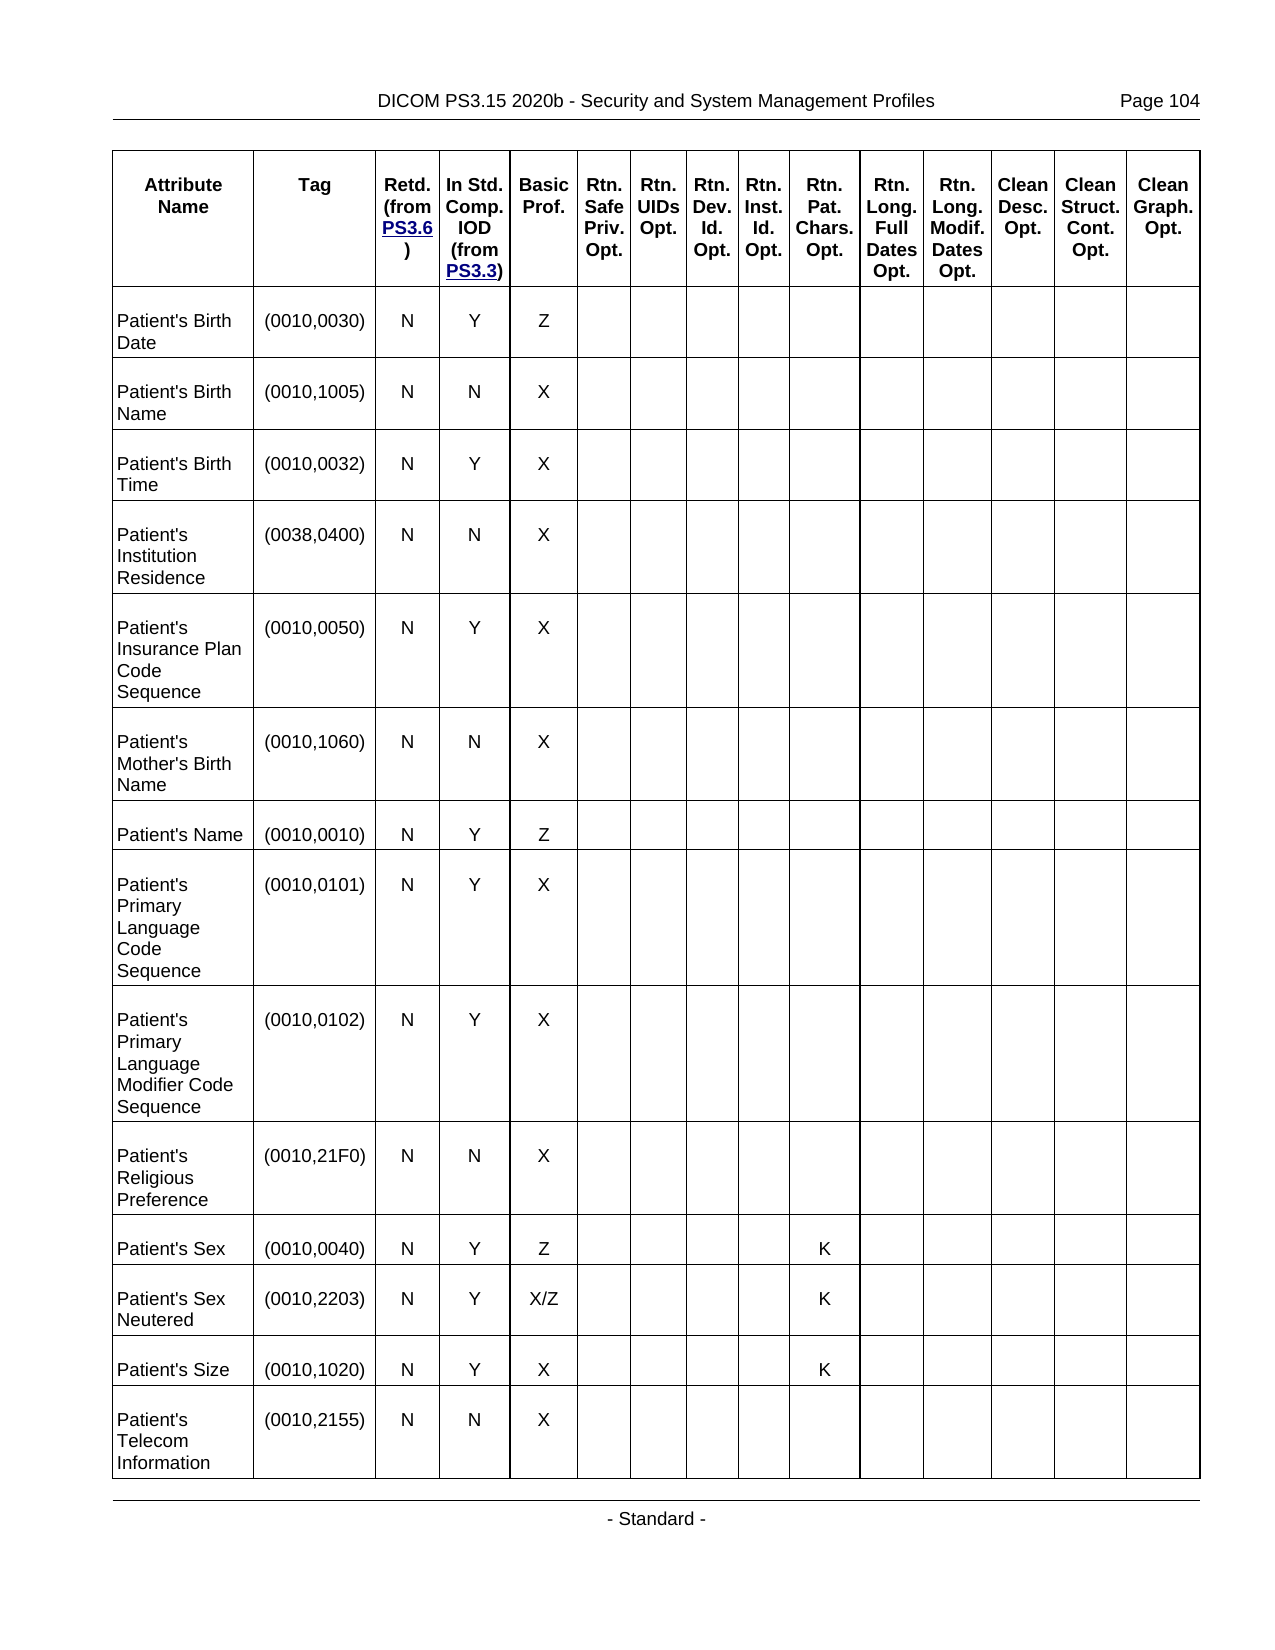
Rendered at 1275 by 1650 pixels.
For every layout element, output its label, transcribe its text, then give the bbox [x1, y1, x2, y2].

table_cell (0010,0030) [254, 287, 375, 357]
table_cell [1127, 801, 1199, 849]
table_header Rtn. Inst. Id. Opt. [739, 151, 789, 286]
table_cell Patient's Size [113, 1336, 253, 1385]
table_cell X [511, 430, 577, 500]
table_header Rtn. Pat. Chars. Opt. [790, 151, 859, 286]
table_cell [1127, 287, 1199, 357]
table_cell N [440, 358, 509, 428]
table_cell [1127, 1336, 1199, 1385]
table_cell X [511, 1386, 577, 1477]
table_cell [578, 1122, 630, 1214]
table_cell [631, 287, 686, 357]
table_cell [631, 594, 686, 707]
table_cell [578, 986, 630, 1121]
table_cell N [440, 708, 509, 800]
table_cell [924, 287, 991, 357]
table_cell Z [511, 801, 577, 849]
table_cell X [511, 594, 577, 707]
table_cell [861, 1265, 923, 1335]
table_cell [687, 801, 738, 849]
table_cell N [376, 430, 439, 500]
table_cell [790, 430, 859, 500]
table_cell [687, 1336, 738, 1385]
table_cell Patient's Insurance Plan Code Sequence [113, 594, 253, 707]
table_cell (0010,1060) [254, 708, 375, 800]
table_cell X [511, 1122, 577, 1214]
table_cell [687, 501, 738, 592]
table_header Rtn. Safe Priv. Opt. [578, 151, 630, 286]
table_cell K [790, 1215, 859, 1264]
table_cell [631, 1215, 686, 1264]
table_cell [631, 850, 686, 985]
table_cell X [511, 850, 577, 985]
table_cell X [511, 501, 577, 592]
table_cell Patient's Birth Name [113, 358, 253, 428]
table_cell Y [440, 287, 509, 357]
table_cell Patient's Telecom Information [113, 1386, 253, 1477]
table_cell X [511, 358, 577, 428]
table_cell N [376, 1386, 439, 1477]
table_cell [861, 1336, 923, 1385]
table_cell Patient's Sex Neutered [113, 1265, 253, 1335]
table_cell [1055, 1336, 1126, 1385]
table_header Attribute Name [113, 151, 253, 286]
table_cell [924, 501, 991, 592]
table_cell [992, 986, 1054, 1121]
table_cell [578, 801, 630, 849]
table_cell [631, 708, 686, 800]
table_cell (0010,2155) [254, 1386, 375, 1477]
table_cell Y [440, 430, 509, 500]
table_cell [1127, 1386, 1199, 1477]
table_cell [790, 358, 859, 428]
table_cell [992, 1265, 1054, 1335]
table_cell N [440, 501, 509, 592]
table_cell N [376, 1122, 439, 1214]
table_cell [739, 358, 789, 428]
table_cell [1127, 430, 1199, 500]
table_cell [790, 594, 859, 707]
table_cell [578, 708, 630, 800]
table_cell [992, 1386, 1054, 1477]
table_header Clean Desc. Opt. [992, 151, 1054, 286]
table_cell [790, 850, 859, 985]
table_cell Patient's Religious Preference [113, 1122, 253, 1214]
table_cell N [376, 801, 439, 849]
table_cell [739, 1265, 789, 1335]
table_cell [790, 708, 859, 800]
table_cell [1055, 501, 1126, 592]
table_cell [631, 1122, 686, 1214]
table_cell X [511, 1336, 577, 1385]
table_cell N [440, 1122, 509, 1214]
table_cell [861, 594, 923, 707]
table_cell [924, 594, 991, 707]
table_cell [578, 1265, 630, 1335]
table_cell [739, 594, 789, 707]
table_cell (0010,0101) [254, 850, 375, 985]
table_cell [687, 1265, 738, 1335]
table_cell [1127, 708, 1199, 800]
table_cell [687, 358, 738, 428]
table_cell [861, 708, 923, 800]
table_cell [1055, 287, 1126, 357]
table_cell [924, 1386, 991, 1477]
table_cell [687, 986, 738, 1121]
table_cell [631, 358, 686, 428]
table_cell [992, 430, 1054, 500]
table_cell [739, 1336, 789, 1385]
table_cell (0038,0400) [254, 501, 375, 592]
table_cell Y [440, 594, 509, 707]
table_cell (0010,0102) [254, 986, 375, 1121]
table_cell [924, 801, 991, 849]
table_cell [578, 287, 630, 357]
table_cell (0010,21F0) [254, 1122, 375, 1214]
table_cell [1055, 594, 1126, 707]
table_cell [992, 287, 1054, 357]
table_cell [578, 850, 630, 985]
table_cell Patient's Primary Language Modifier Code Sequence [113, 986, 253, 1121]
table_cell [631, 1265, 686, 1335]
table_cell Y [440, 1265, 509, 1335]
table_cell [992, 358, 1054, 428]
table_cell [924, 1122, 991, 1214]
table_cell [739, 986, 789, 1121]
table_cell [924, 1215, 991, 1264]
table_header Retd. (from PS3.6) [376, 151, 439, 286]
table_cell [687, 1122, 738, 1214]
table_header Rtn. Long. Modif. Dates Opt. [924, 151, 991, 286]
table_cell [578, 1215, 630, 1264]
table_cell X/Z [511, 1265, 577, 1335]
table_cell [924, 850, 991, 985]
table_cell [924, 1265, 991, 1335]
table_cell [790, 501, 859, 592]
table_cell [1127, 501, 1199, 592]
table_cell [1055, 1386, 1126, 1477]
table_cell [861, 287, 923, 357]
table_cell [924, 986, 991, 1121]
table_cell [1055, 708, 1126, 800]
table_cell [739, 708, 789, 800]
table_cell [739, 1122, 789, 1214]
table_cell (0010,1005) [254, 358, 375, 428]
table_cell (0010,0032) [254, 430, 375, 500]
table_cell [631, 801, 686, 849]
table_cell [739, 1215, 789, 1264]
table_cell [992, 1336, 1054, 1385]
table_header Clean Struct. Cont. Opt. [1055, 151, 1126, 286]
table_cell [1055, 986, 1126, 1121]
table_cell [687, 1215, 738, 1264]
table_cell [631, 1336, 686, 1385]
table_header In Std. Comp. IOD (from PS3.3) [440, 151, 509, 286]
table_cell [861, 850, 923, 985]
table_cell [1127, 986, 1199, 1121]
table_cell [1055, 1215, 1126, 1264]
table_cell [578, 358, 630, 428]
table_cell [739, 501, 789, 592]
table_cell [790, 986, 859, 1121]
table_cell [861, 801, 923, 849]
table_cell [687, 1386, 738, 1477]
table_cell [578, 501, 630, 592]
table_cell [687, 850, 738, 985]
table_cell [739, 801, 789, 849]
table_cell [1055, 801, 1126, 849]
table_cell [861, 1386, 923, 1477]
table_cell [1055, 850, 1126, 985]
table_cell [687, 708, 738, 800]
table_cell Patient's Mother's Birth Name [113, 708, 253, 800]
table_cell [1055, 430, 1126, 500]
table_cell Y [440, 801, 509, 849]
table_cell [1127, 1122, 1199, 1214]
table_cell N [376, 287, 439, 357]
table_cell [924, 708, 991, 800]
table_cell Patient's Name [113, 801, 253, 849]
table_cell [578, 430, 630, 500]
table_cell Patient's Primary Language Code Sequence [113, 850, 253, 985]
table_cell Z [511, 1215, 577, 1264]
table_cell [992, 1122, 1054, 1214]
table_cell [1127, 1265, 1199, 1335]
table_cell [861, 430, 923, 500]
table_cell Y [440, 1215, 509, 1264]
table_header Rtn. Dev. Id. Opt. [687, 151, 738, 286]
table_cell [992, 501, 1054, 592]
table_cell [1127, 850, 1199, 985]
table_header Rtn. UIDs Opt. [631, 151, 686, 286]
table_cell N [376, 1336, 439, 1385]
table_cell [790, 1122, 859, 1214]
table_cell K [790, 1336, 859, 1385]
table_cell (0010,2203) [254, 1265, 375, 1335]
table_cell N [376, 986, 439, 1121]
table_cell [631, 430, 686, 500]
table_cell Y [440, 986, 509, 1121]
table_cell N [376, 501, 439, 592]
table_cell [790, 801, 859, 849]
table_cell [578, 1386, 630, 1477]
table_cell Patient's Sex [113, 1215, 253, 1264]
table_cell N [376, 1215, 439, 1264]
table_cell [861, 501, 923, 592]
table_cell Patient's Institution Residence [113, 501, 253, 592]
table_cell [1055, 1265, 1126, 1335]
table_cell X [511, 986, 577, 1121]
table_cell [578, 1336, 630, 1385]
table_cell [631, 501, 686, 592]
table_cell [790, 287, 859, 357]
table_cell [992, 594, 1054, 707]
table_header Basic Prof. [511, 151, 577, 286]
table_cell [1127, 1215, 1199, 1264]
table_cell Patient's Birth Time [113, 430, 253, 500]
table_cell [1055, 1122, 1126, 1214]
table_cell [924, 358, 991, 428]
table_cell K [790, 1265, 859, 1335]
table_cell (0010,0050) [254, 594, 375, 707]
table_cell [992, 801, 1054, 849]
table_cell [992, 708, 1054, 800]
table_header Rtn. Long. Full Dates Opt. [861, 151, 923, 286]
table_cell [992, 850, 1054, 985]
table_cell Z [511, 287, 577, 357]
table_cell N [440, 1386, 509, 1477]
table_cell [739, 1386, 789, 1477]
table_cell [861, 1122, 923, 1214]
table_cell [687, 594, 738, 707]
table_cell [687, 287, 738, 357]
table_cell [739, 850, 789, 985]
table_cell [861, 1215, 923, 1264]
table_cell [861, 986, 923, 1121]
table_cell [739, 430, 789, 500]
table_cell [631, 986, 686, 1121]
table_cell N [376, 358, 439, 428]
table_cell (0010,0010) [254, 801, 375, 849]
table_cell [631, 1386, 686, 1477]
table_cell Y [440, 1336, 509, 1385]
table_cell [578, 594, 630, 707]
table_cell [1127, 594, 1199, 707]
table_cell (0010,0040) [254, 1215, 375, 1264]
table_cell Y [440, 850, 509, 985]
table_cell N [376, 594, 439, 707]
table_header Tag [254, 151, 375, 286]
table_cell N [376, 708, 439, 800]
table_cell [924, 1336, 991, 1385]
table_cell (0010,1020) [254, 1336, 375, 1385]
table_cell X [511, 708, 577, 800]
table_cell [861, 358, 923, 428]
table_cell [687, 430, 738, 500]
table_cell [739, 287, 789, 357]
table_cell N [376, 850, 439, 985]
table_cell N [376, 1265, 439, 1335]
table_header Clean Graph. Opt. [1127, 151, 1199, 286]
table_cell Patient's Birth Date [113, 287, 253, 357]
table_cell [1055, 358, 1126, 428]
table_cell [924, 430, 991, 500]
table_cell [790, 1386, 859, 1477]
table_cell [992, 1215, 1054, 1264]
table_cell [1127, 358, 1199, 428]
